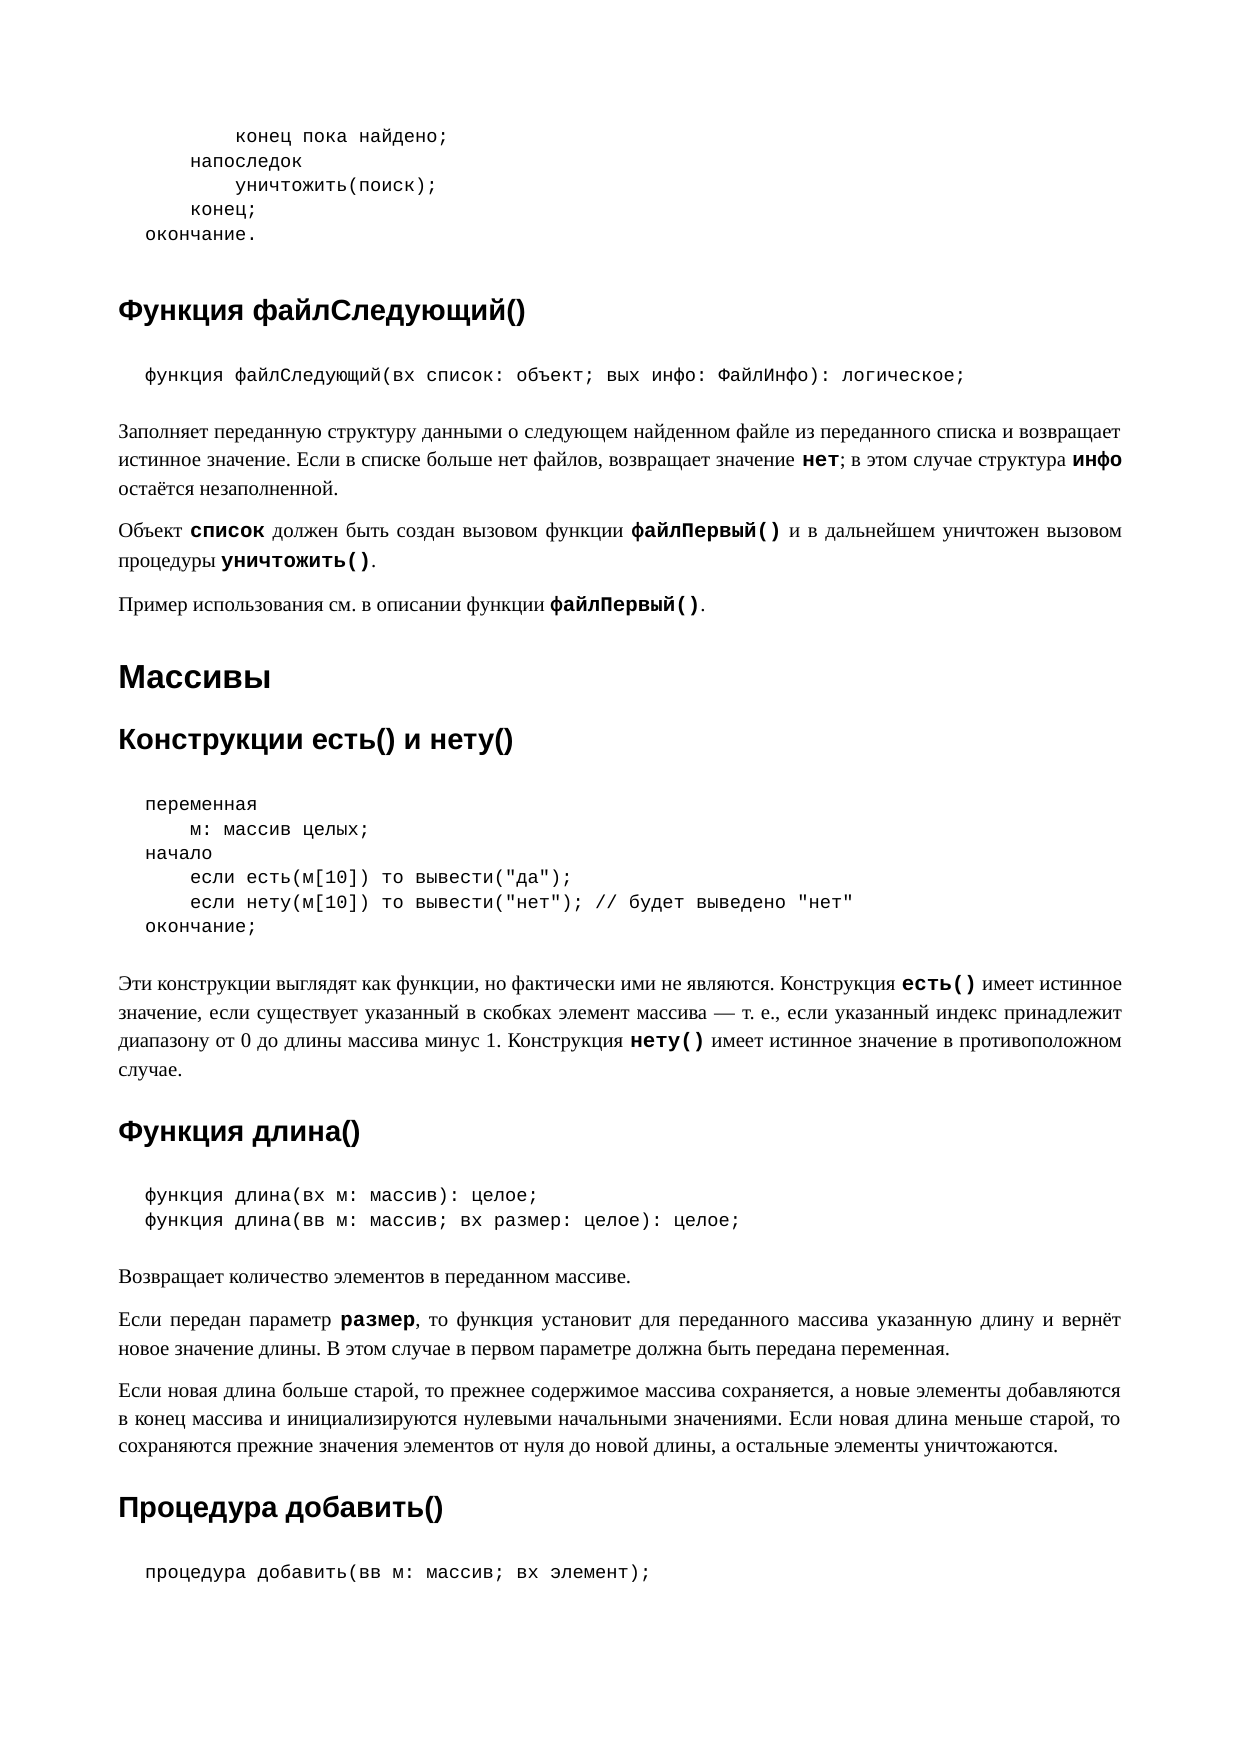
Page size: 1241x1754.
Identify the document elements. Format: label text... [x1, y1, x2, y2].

text Пример использования см. в описании функции файлПервый(). [118, 592, 1122, 618]
text Эти конструкции выглядят как функции, но фактически ими не являются. Конструкция есть() имеет истинное значение, если существует указанный в скобках элемент массива — т. е., если указанный индекс принадлежит диапазону от 0 до длины массива минус 1. Конструкция нету() имеет истинное значение в противоположном случае. [118, 971, 1122, 1081]
text функция длина(вх м: массив): целое; [136, 1177, 1104, 1202]
subtitle Функция файлСледующий() [118, 293, 1122, 326]
text процедура добавить(вв м: массив; вх элемент); [136, 1554, 1104, 1593]
text Объект список должен быть создан вызовом функции файлПервый() и в дальнейшем уничтожен вызовом процедуры уничтожить(). [118, 518, 1122, 573]
subtitle Функция длина() [118, 1114, 1122, 1147]
text функция файлСледующий(вх список: объект; вых инфо: ФайлИнфо): логическое; [136, 357, 1104, 396]
text Возвращает количество элементов в переданном массиве. [118, 1264, 1122, 1288]
subtitle Конструкции есть() и нету() [118, 722, 1122, 756]
subtitle Массивы [118, 657, 1122, 695]
text функция длина(вв м: массив; вх размер: целое): целое; [136, 1202, 1104, 1241]
text Если передан параметр размер, то функция установит для переданного массива указанную длину и вернёт новое значение длины. В этом случае в первом параметре должна быть передана переменная. [118, 1307, 1122, 1360]
text переменная м: массив целых; начало если есть(м[10]) то вывести("да"); если нету(м[10]) то вывести("нет"); // будет выведено "нет" окончание; [136, 786, 1104, 947]
subtitle Процедура добавить() [118, 1490, 1122, 1524]
text Заполняет переданную структуру данными о следующем найденном файле из переданного списка и возвращает истинное значение. Если в списке больше нет файлов, возвращает значение нет; в этом случае структура инфо остаётся незаполненной. [118, 419, 1122, 500]
text конец пока найдено; напоследок уничтожить(поиск); конец; окончание. [136, 118, 1104, 254]
text Если новая длина больше старой, то прежнее содержимое массива сохраняется, а новые элементы добавляются в конец массива и инициализируются нулевыми начальными значениями. Если новая длина меньше старой, то сохраняются прежние значения элементов от нуля до новой длины, а остальные элементы уничтожаются. [118, 1378, 1122, 1457]
